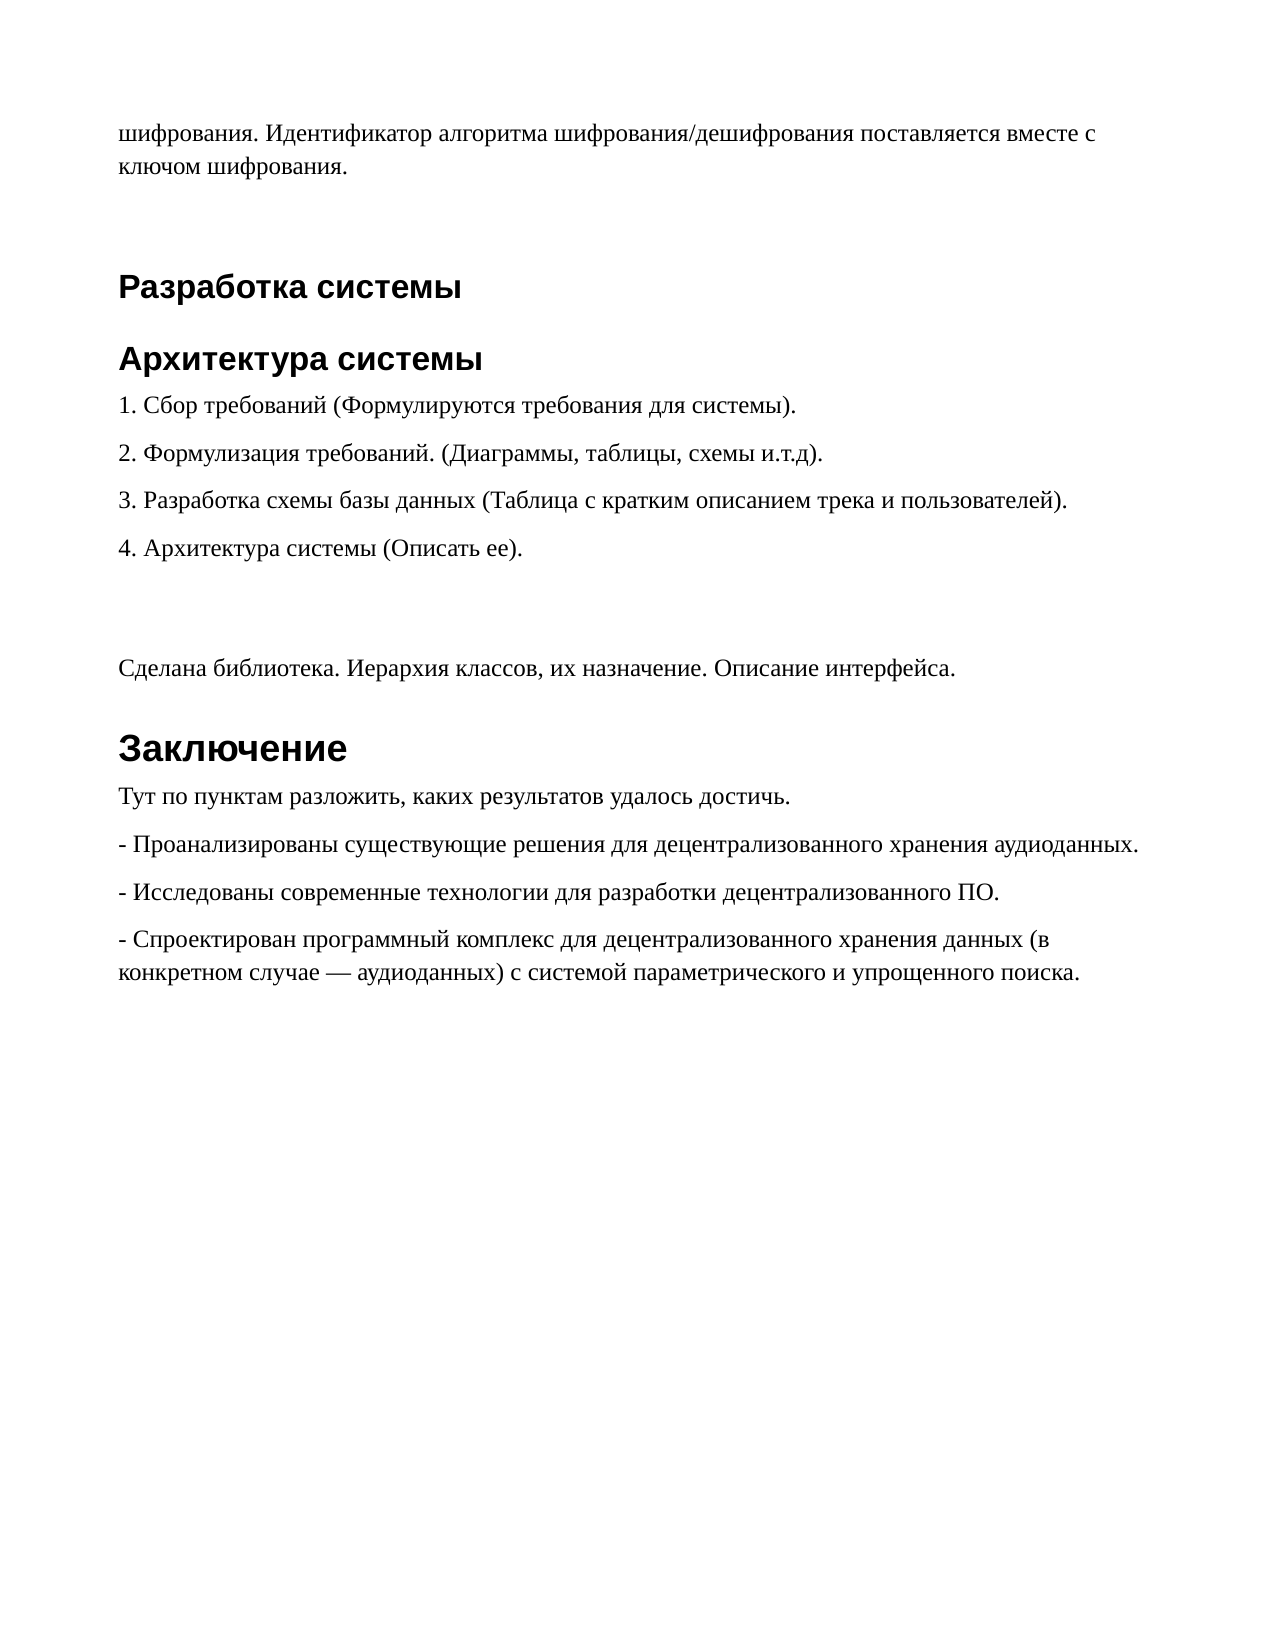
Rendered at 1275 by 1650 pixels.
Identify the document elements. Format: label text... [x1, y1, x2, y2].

subtitle 2. Формулизация требований. (Диаграммы, таблицы, схемы и.т.д). [118, 438, 1157, 467]
subtitle 4. Архитектура системы (Описать ее). [118, 533, 1157, 562]
subtitle - Спроектирован программный комплекс для децентрализованного хранения данных (в конкретном случае — аудиоданных) с системой параметрического и упрощенного поиска. [118, 924, 1157, 986]
subtitle Разработка системы [118, 267, 1157, 306]
subtitle - Исследованы современные технологии для разработки децентрализованного ПО. [118, 877, 1157, 905]
subtitle 3. Разработка схемы базы данных (Таблица с кратким описанием трека и пользователей). [118, 486, 1157, 514]
subtitle 1. Сбор требований (Формулируются требования для системы). [118, 390, 1157, 419]
subtitle - Проанализированы существующие решения для децентрализованного хранения аудиоданных. [118, 829, 1157, 858]
subtitle Заключение [118, 725, 1157, 769]
subtitle шифрования. Идентификатор алгоритма шифрования/дешифрования поставляется вместе с ключом шифрования. [118, 118, 1157, 180]
subtitle Сделана библиотека. Иерархия классов, их назначение. Описание интерфейса. [118, 653, 1157, 681]
subtitle Тут по пунктам разложить, каких результатов удалось достичь. [118, 781, 1157, 810]
subtitle Архитектура системы [118, 339, 1157, 378]
